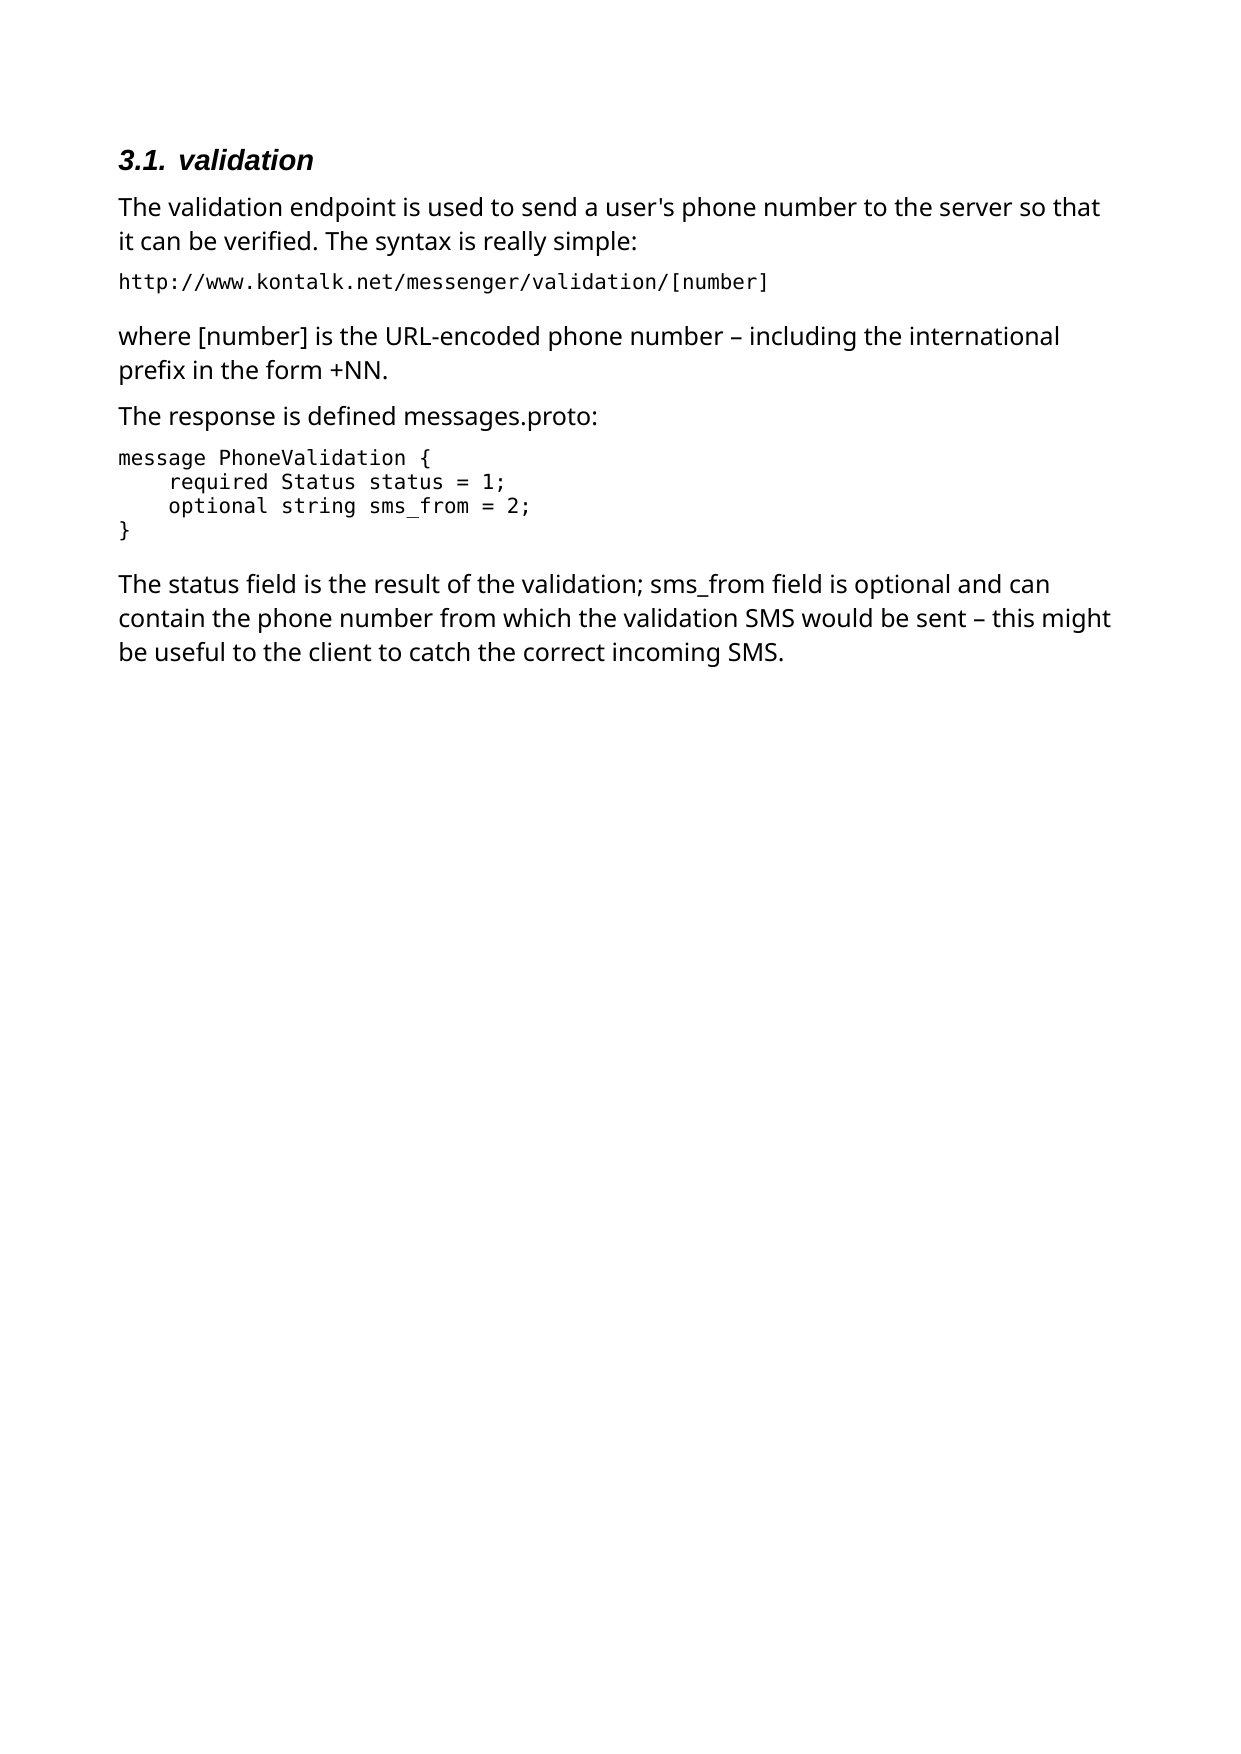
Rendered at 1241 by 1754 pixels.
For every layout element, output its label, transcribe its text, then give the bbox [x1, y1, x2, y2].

text required Status status = 1; [118, 470, 1122, 494]
text message PhoneValidation { [118, 446, 1122, 470]
text The response is defined messages.proto: [118, 399, 1122, 433]
text optional string sms_from = 2; [118, 494, 1122, 518]
text http://www.kontalk.net/messenger/validation/[number] [118, 270, 1122, 294]
subtitle validation [118, 143, 1122, 177]
text The validation endpoint is used to send a user's phone number to the server so that it can be verified. The syntax is really simple: [118, 189, 1122, 257]
text } [118, 518, 1122, 543]
text The status field is the result of the validation; sms_from field is optional and can contain the phone number from which the validation SMS would be sent – this might be useful to the client to catch the correct incoming SMS. [118, 567, 1122, 669]
text where [number] is the URL-encoded phone number – including the international prefix in the form +NN. [118, 318, 1122, 386]
